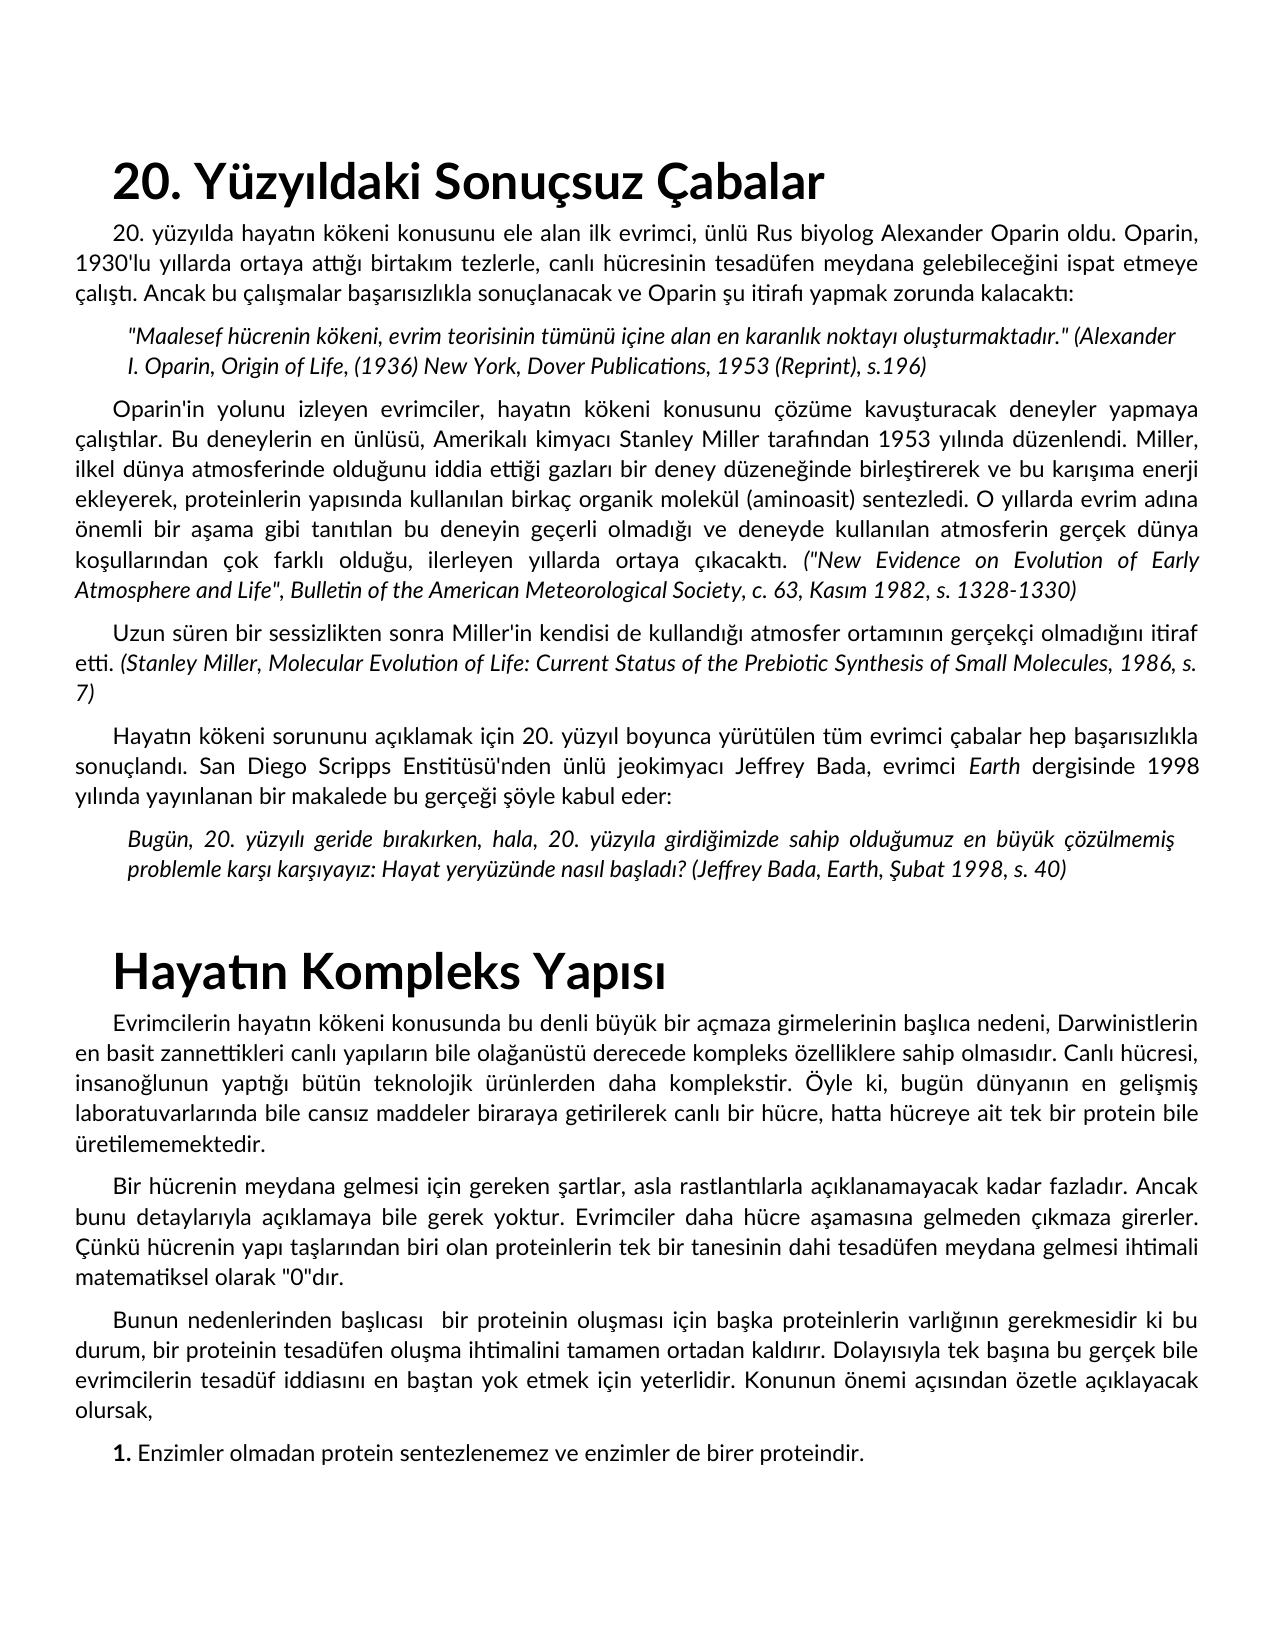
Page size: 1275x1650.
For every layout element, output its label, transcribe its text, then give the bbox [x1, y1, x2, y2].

text Oparin'in yolunu izleyen evrimciler, hayatın kökeni konusunu çözüme kavuşturacak deneyler yapmaya çalıştılar. Bu deneylerin en ünlüsü, Amerikalı kimyacı Stanley Miller tarafından 1953 yılında düzenlendi. Miller, ilkel dünya atmosferinde olduğunu iddia ettiği gazları bir deney düzeneğinde birleştirerek ve bu karışıma enerji ekleyerek, proteinlerin yapısında kullanılan birkaç organik molekül (aminoasit) sentezledi. O yıllarda evrim adına önemli bir aşama gibi tanıtılan bu deneyin geçerli olmadığı ve deneyde kullanılan atmosferin gerçek dünya koşullarından çok farklı olduğu, ilerleyen yıllarda ortaya çıkacaktı. ("New Evidence on Evolution of Early Atmosphere and Life", Bulletin of the American Meteorological Society, c. 63, Kasım 1982, s. 1328-1330) [75, 394, 1200, 603]
text Evrimcilerin hayatın kökeni konusunda bu denli büyük bir açmaza girmelerinin başlıca nedeni, Darwinistlerin en basit zannettikleri canlı yapıların bile olağanüstü derecede kompleks özelliklere sahip olmasıdır. Canlı hücresi, insanoğlunun yaptığı bütün teknolojik ürünlerden daha komplekstir. Öyle ki, bugün dünyanın en gelişmiş laboratuvarlarında bile cansız maddeler biraraya getirilerek canlı bir hücre, hatta hücreye ait tek bir protein bile üretilememektedir. [75, 1008, 1200, 1157]
text Bir hücrenin meydana gelmesi için gereken şartlar, asla rastlantılarla açıklanamayacak kadar fazladır. Ancak bunu detaylarıyla açıklamaya bile gerek yoktur. Evrimciler daha hücre aşamasına gelmeden çıkmaza girerler. Çünkü hücrenin yapı taşlarından biri olan proteinlerin tek bir tanesinin dahi tesadüfen meydana gelmesi ihtimali matematiksel olarak "0"dır. [75, 1172, 1200, 1290]
text 1. Enzimler olmadan protein sentezlenemez ve enzimler de birer proteindir. [75, 1439, 1200, 1466]
text Hayatın kökeni sorununu açıklamak için 20. yüzyıl boyunca yürütülen tüm evrimci çabalar hep başarısızlıkla sonuçlandı. San Diego Scripps Enstitüsü'nden ünlü jeokimyacı Jeffrey Bada, evrimci Earth dergisinde 1998 yılında yayınlanan bir makalede bu gerçeği şöyle kabul eder: [75, 721, 1200, 809]
text Uzun süren bir sessizlikten sonra Miller'in kendisi de kullandığı atmosfer ortamının gerçekçi olmadığını itiraf etti. (Stanley Miller, Molecular Evolution of Life: Current Status of the Prebiotic Synthesis of Small Molecules, 1986, s. 7) [75, 618, 1200, 706]
subtitle 20. Yüzyıldaki Sonuçsuz Çabalar [112, 150, 1200, 210]
subtitle Hayatın Kompleks Yapısı [112, 940, 1200, 1000]
text Bunun nedenlerinden başlıcası bir proteinin oluşması için başka proteinlerin varlığının gerekmesidir ki bu durum, bir proteinin tesadüfen oluşma ihtimalini tamamen ortadan kaldırır. Dolayısıyla tek başına bu gerçek bile evrimcilerin tesadüf iddiasını en baştan yok etmek için yeterlidir. Konunun önemi açısından özetle açıklayacak olursak, [75, 1305, 1200, 1423]
text Bugün, 20. yüzyılı geride bırakırken, hala, 20. yüzyıla girdiğimizde sahip olduğumuz en büyük çözülmemiş problemle karşı karşıyayız: Hayat yeryüzünde nasıl başladı? (Jeffrey Bada, Earth, Şubat 1998, s. 40) [127, 824, 1177, 882]
text "Maalesef hücrenin kökeni, evrim teorisinin tümünü içine alan en karanlık noktayı oluşturmaktadır." (Alexander I. Oparin, Origin of Life, (1936) New York, Dover Publications, 1953 (Reprint), s.196) [127, 321, 1177, 379]
text 20. yüzyılda hayatın kökeni konusunu ele alan ilk evrimci, ünlü Rus biyolog Alexander Oparin oldu. Oparin, 1930'lu yıllarda ortaya attığı birtakım tezlerle, canlı hücresinin tesadüfen meydana gelebileceğini ispat etmeye çalıştı. Ancak bu çalışmalar başarısızlıkla sonuçlanacak ve Oparin şu itirafı yapmak zorunda kalacaktı: [75, 218, 1200, 306]
